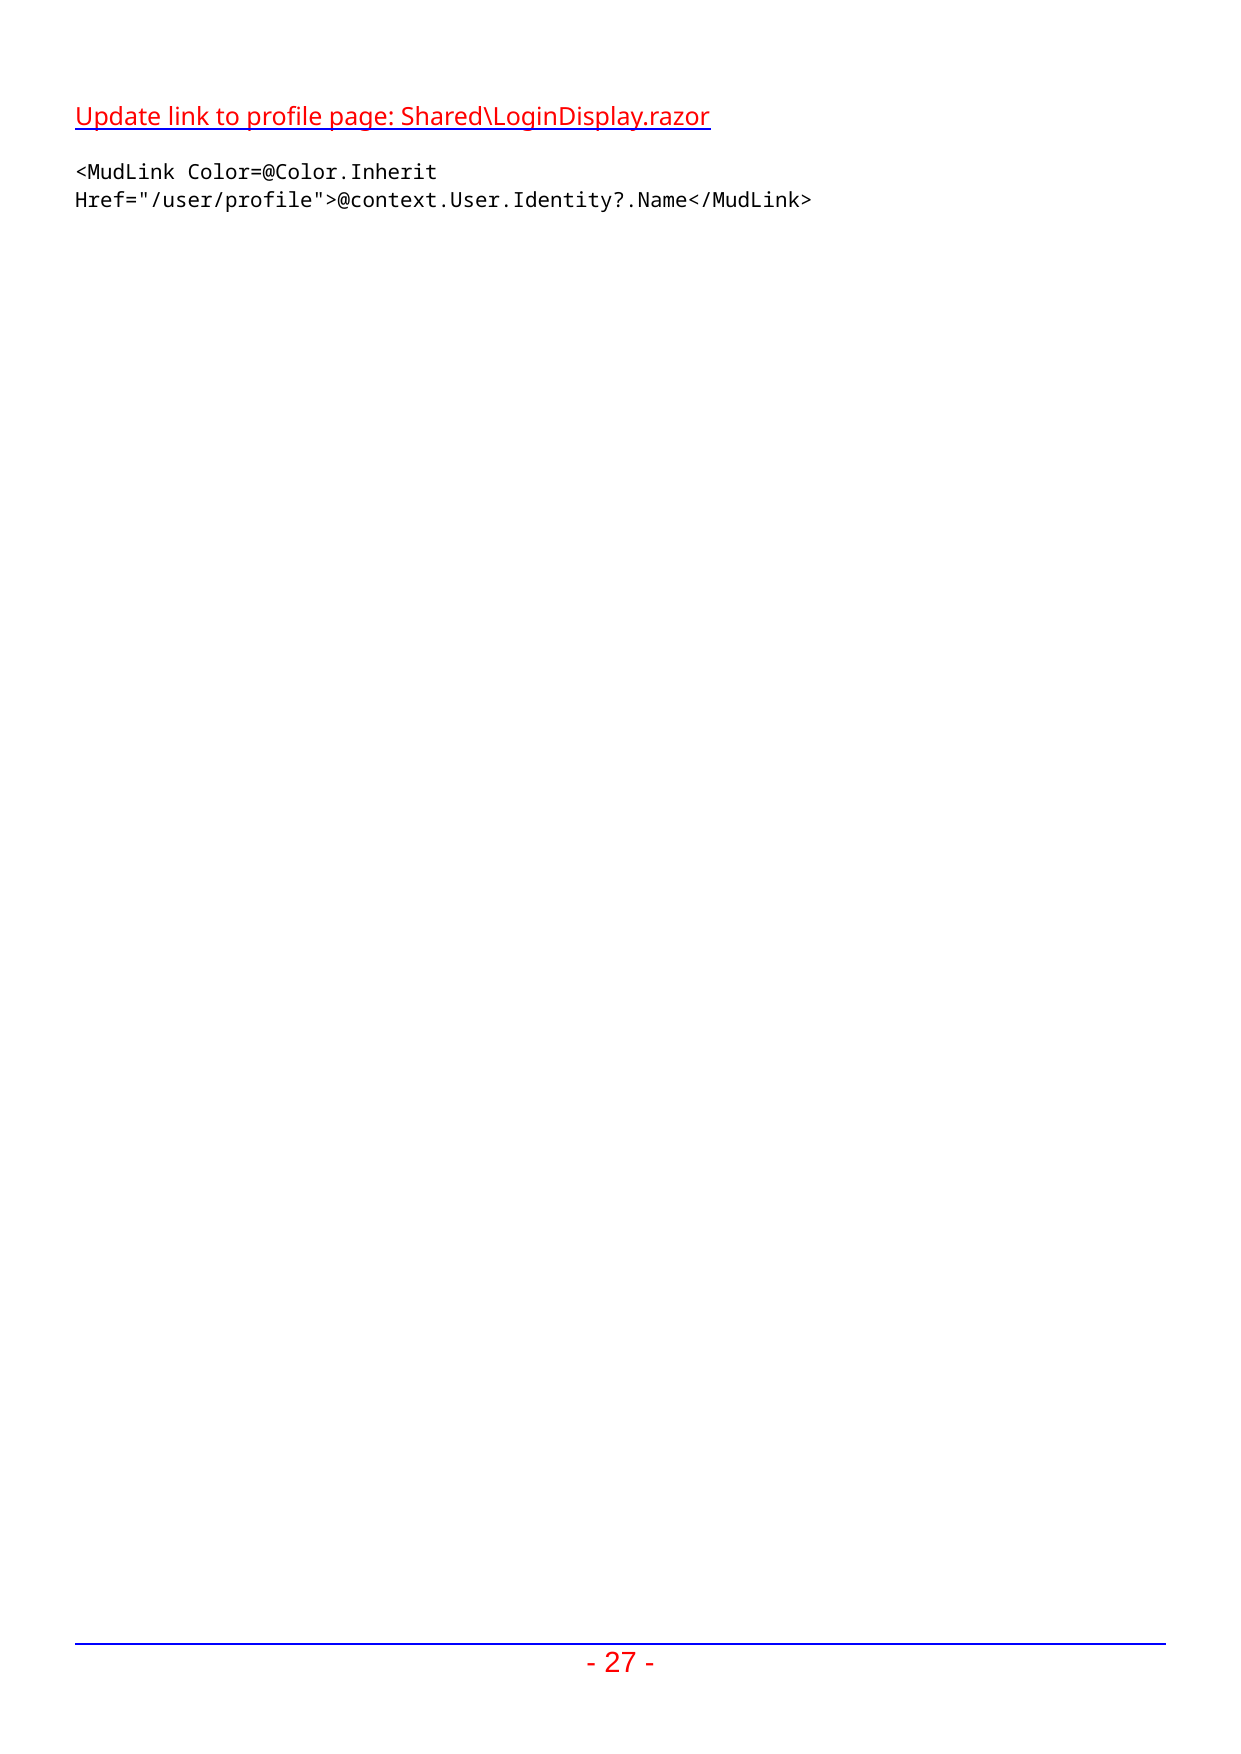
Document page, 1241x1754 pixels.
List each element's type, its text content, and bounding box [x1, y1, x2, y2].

text <MudLink Color=@Color.Inherit Href="/user/profile">@context.User.Identity?.Name</MudLink> [75, 157, 1166, 214]
text Update link to profile page: Shared\LoginDisplay.razor [75, 99, 1166, 133]
